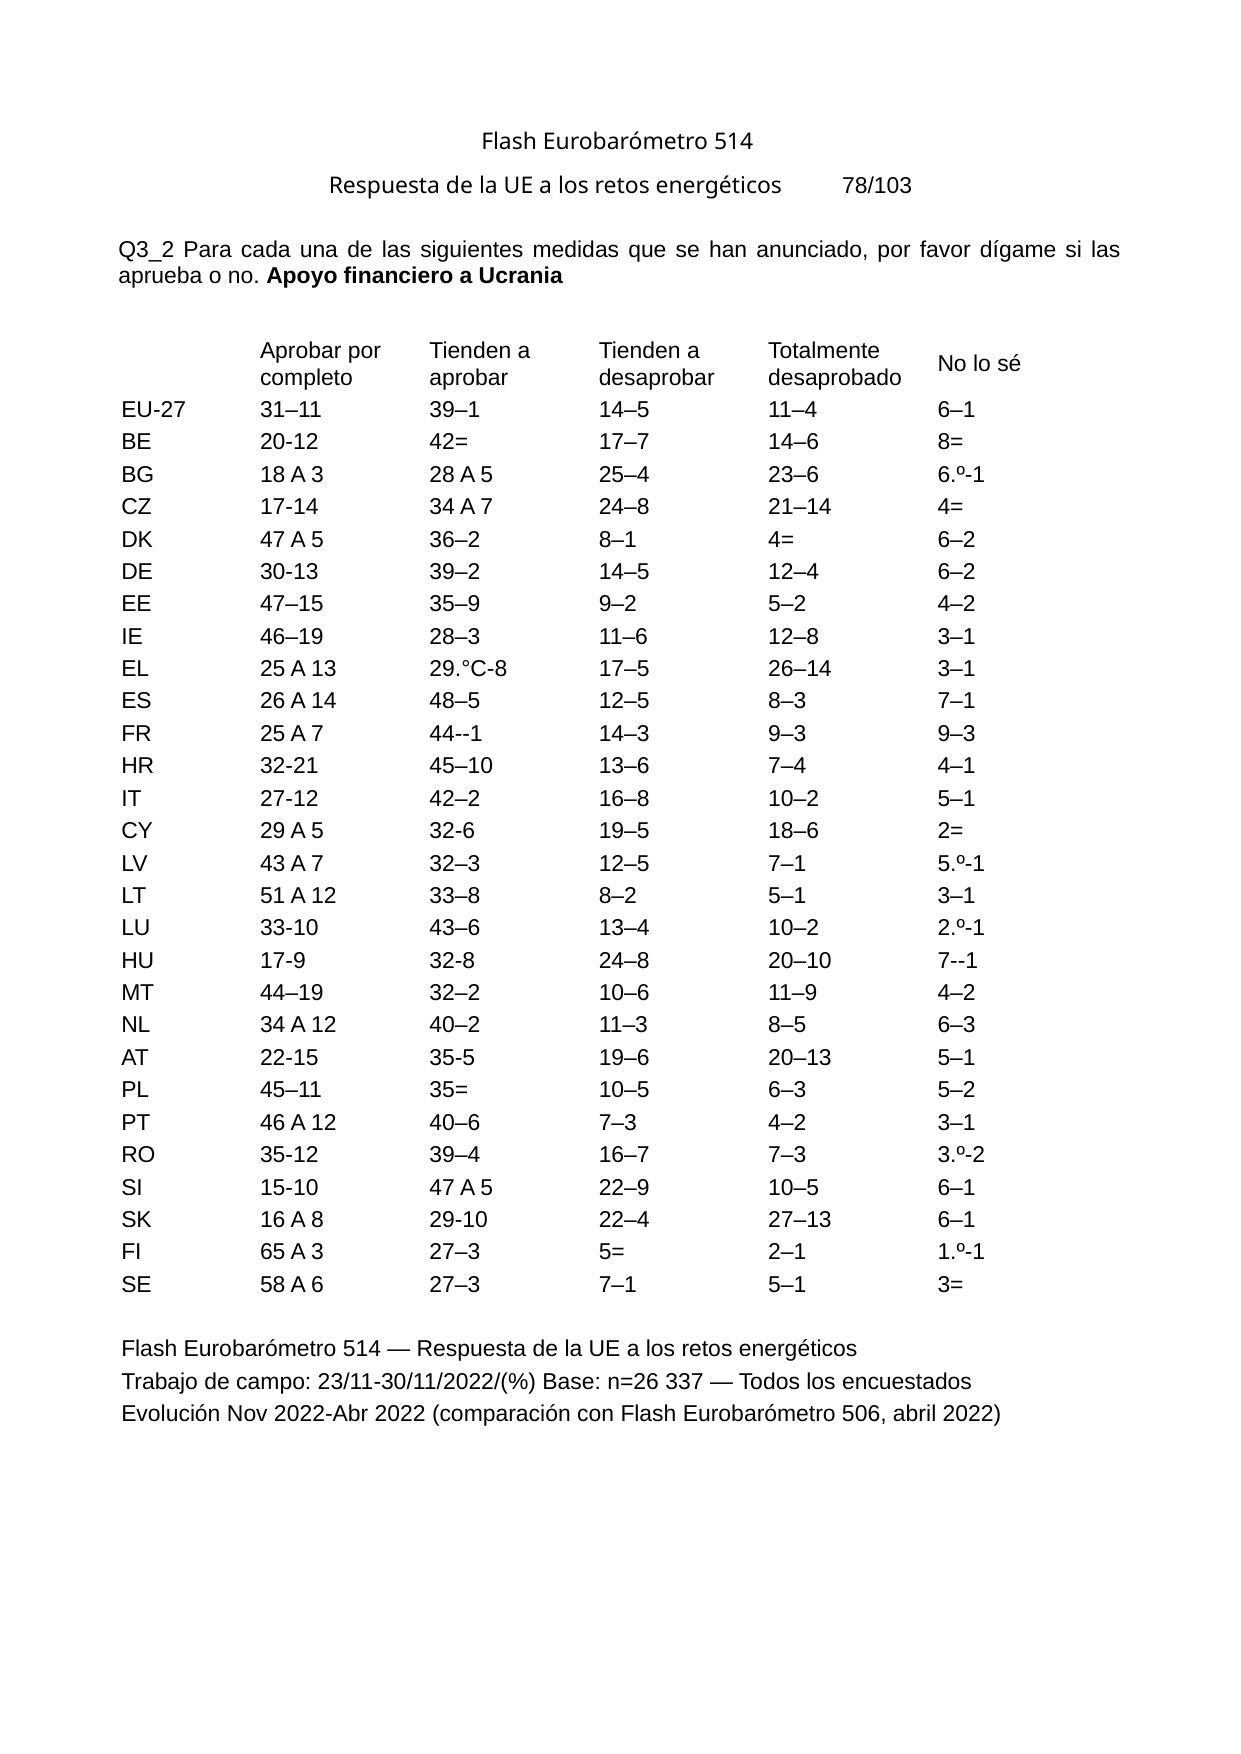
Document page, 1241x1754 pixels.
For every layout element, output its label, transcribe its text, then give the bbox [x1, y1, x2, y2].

table_cell 13–6 [596, 749, 765, 782]
table_cell RO [118, 1138, 257, 1170]
table_cell [426, 1300, 596, 1332]
table_cell AT [118, 1041, 257, 1073]
table_cell HU [118, 944, 257, 976]
table_cell 23–6 [765, 458, 934, 490]
table_cell 47 A 5 [426, 1170, 596, 1203]
table_cell 27–3 [426, 1235, 596, 1268]
table_cell 17-14 [257, 490, 426, 522]
table_cell 5.º-1 [934, 846, 1104, 879]
table_header [118, 334, 257, 393]
table_cell 9–3 [934, 717, 1104, 749]
table_cell 9–2 [596, 587, 765, 620]
table_cell 16–8 [596, 782, 765, 814]
table_cell 10–5 [765, 1170, 934, 1203]
table_cell 9–3 [765, 717, 934, 749]
table_header No lo sé [934, 334, 1104, 393]
table_cell 19–6 [596, 1041, 765, 1073]
table_cell 24–8 [596, 944, 765, 976]
table_cell 6–1 [934, 1203, 1104, 1235]
table_cell [934, 1300, 1104, 1332]
table_cell 6–3 [765, 1073, 934, 1106]
table_cell 20–10 [765, 944, 934, 976]
table_cell PT [118, 1106, 257, 1138]
table_cell 2= [934, 814, 1104, 846]
table_cell 27–13 [765, 1203, 934, 1235]
text Q3_2 Para cada una de las siguientes medidas que se han anunciado, por favor dígame si las aprueba o no. Apoyo financiero a Ucrania [118, 236, 1122, 289]
table_cell 12–5 [596, 846, 765, 879]
table_cell 13–4 [596, 911, 765, 944]
table_cell 30-13 [257, 555, 426, 587]
table_header Totalmente desaprobado [765, 334, 934, 393]
table_cell SK [118, 1203, 257, 1235]
table_cell 10–5 [596, 1073, 765, 1106]
table_cell 51 A 12 [257, 879, 426, 911]
table_cell 33–8 [426, 879, 596, 911]
table_cell 46 A 12 [257, 1106, 426, 1138]
table_cell 35–9 [426, 587, 596, 620]
table_cell 3.º-2 [934, 1138, 1104, 1170]
table_cell [596, 1300, 765, 1332]
table_cell 48–5 [426, 685, 596, 717]
table_cell 17–7 [596, 425, 765, 458]
table_cell 32-6 [426, 814, 596, 846]
table_cell 10–2 [765, 911, 934, 944]
table_cell 17–5 [596, 652, 765, 684]
table_cell 20–13 [765, 1041, 934, 1073]
table_cell [765, 1300, 934, 1332]
table_cell CZ [118, 490, 257, 522]
table_cell 7–3 [596, 1106, 765, 1138]
table_cell 16–7 [596, 1138, 765, 1170]
table_cell 44--1 [426, 717, 596, 749]
table_cell 33-10 [257, 911, 426, 944]
table_cell 12–4 [765, 555, 934, 587]
table_cell 44–19 [257, 976, 426, 1008]
table_cell 10–6 [596, 976, 765, 1008]
table_cell 8–2 [596, 879, 765, 911]
table_cell 32–3 [426, 846, 596, 879]
table_cell EU-27 [118, 393, 257, 425]
table_cell ES [118, 685, 257, 717]
table_cell 12–8 [765, 620, 934, 652]
table_cell 5–1 [765, 1268, 934, 1300]
table_cell 28–3 [426, 620, 596, 652]
table_cell 34 A 7 [426, 490, 596, 522]
table_cell 25 A 7 [257, 717, 426, 749]
table_cell 14–3 [596, 717, 765, 749]
table_cell 36–2 [426, 523, 596, 555]
table_cell 4= [765, 523, 934, 555]
table_cell 58 A 6 [257, 1268, 426, 1300]
table_cell IT [118, 782, 257, 814]
table_cell 1.º-1 [934, 1235, 1104, 1268]
table_cell 29-10 [426, 1203, 596, 1235]
table_cell SE [118, 1268, 257, 1300]
table_cell 22–9 [596, 1170, 765, 1203]
table_cell 47–15 [257, 587, 426, 620]
table_cell 8–3 [765, 685, 934, 717]
table_cell MT [118, 976, 257, 1008]
table_cell Flash Eurobarómetro 514 — Respuesta de la UE a los retos energéticos [118, 1333, 1104, 1365]
table_cell 14–6 [765, 425, 934, 458]
table_cell 7–3 [765, 1138, 934, 1170]
table_cell 22–4 [596, 1203, 765, 1235]
table_cell 6–2 [934, 555, 1104, 587]
table_cell 18–6 [765, 814, 934, 846]
table_cell 15-10 [257, 1170, 426, 1203]
table_cell 11–4 [765, 393, 934, 425]
table_header Tienden a aprobar [426, 334, 596, 393]
table_cell 16 A 8 [257, 1203, 426, 1235]
table_header Tienden a desaprobar [596, 334, 765, 393]
table_cell LV [118, 846, 257, 879]
table_cell 32-21 [257, 749, 426, 782]
table_cell 4–2 [934, 976, 1104, 1008]
table_cell 6–1 [934, 393, 1104, 425]
table_cell 5–2 [765, 587, 934, 620]
table_cell 6.º-1 [934, 458, 1104, 490]
table_cell 5–1 [934, 1041, 1104, 1073]
table_cell 39–2 [426, 555, 596, 587]
table_cell 29.°C-8 [426, 652, 596, 684]
table_cell 45–11 [257, 1073, 426, 1106]
table_cell EE [118, 587, 257, 620]
table_cell BE [118, 425, 257, 458]
table_cell 7–1 [596, 1268, 765, 1300]
table_header Aprobar por completo [257, 334, 426, 393]
table_cell 8–1 [596, 523, 765, 555]
table_cell 11–3 [596, 1009, 765, 1041]
table_cell 4–2 [765, 1106, 934, 1138]
table_cell 8–5 [765, 1009, 934, 1041]
table_cell 7–1 [765, 846, 934, 879]
table_cell 27–3 [426, 1268, 596, 1300]
table_cell 32–2 [426, 976, 596, 1008]
table_cell 3= [934, 1268, 1104, 1300]
table_cell 2–1 [765, 1235, 934, 1268]
table_cell 3–1 [934, 1106, 1104, 1138]
table_cell BG [118, 458, 257, 490]
table_cell 26–14 [765, 652, 934, 684]
table_cell 4–2 [934, 587, 1104, 620]
table_cell 8= [934, 425, 1104, 458]
table_cell 39–4 [426, 1138, 596, 1170]
table_cell 34 A 12 [257, 1009, 426, 1041]
table_cell CY [118, 814, 257, 846]
table_cell 17-9 [257, 944, 426, 976]
table_cell 3–1 [934, 652, 1104, 684]
table_cell 5–1 [934, 782, 1104, 814]
table_cell 46–19 [257, 620, 426, 652]
table_cell 35-12 [257, 1138, 426, 1170]
table_cell 32-8 [426, 944, 596, 976]
table_cell 21–14 [765, 490, 934, 522]
table_cell 10–2 [765, 782, 934, 814]
table_cell 42–2 [426, 782, 596, 814]
table_cell 28 A 5 [426, 458, 596, 490]
table_cell 26 A 14 [257, 685, 426, 717]
table_cell LT [118, 879, 257, 911]
table_cell 29 A 5 [257, 814, 426, 846]
table_cell 4= [934, 490, 1104, 522]
table_cell 19–5 [596, 814, 765, 846]
table_cell 20-12 [257, 425, 426, 458]
table_cell 43–6 [426, 911, 596, 944]
table_cell 12–5 [596, 685, 765, 717]
table_cell 42= [426, 425, 596, 458]
table_cell 25–4 [596, 458, 765, 490]
table_cell 6–1 [934, 1170, 1104, 1203]
table_cell 6–3 [934, 1009, 1104, 1041]
table_cell 11–6 [596, 620, 765, 652]
table_cell 14–5 [596, 393, 765, 425]
table_cell 47 A 5 [257, 523, 426, 555]
table_cell 43 A 7 [257, 846, 426, 879]
table_cell NL [118, 1009, 257, 1041]
table_cell Evolución Nov 2022-Abr 2022 (comparación con Flash Eurobarómetro 506, abril 2022) [118, 1397, 1104, 1429]
table_cell EL [118, 652, 257, 684]
table_cell 39–1 [426, 393, 596, 425]
table_cell 7–4 [765, 749, 934, 782]
table_cell DK [118, 523, 257, 555]
table_cell FI [118, 1235, 257, 1268]
table_cell 2.º-1 [934, 911, 1104, 944]
table_cell 35-5 [426, 1041, 596, 1073]
table_cell DE [118, 555, 257, 587]
table_cell 5–1 [765, 879, 934, 911]
table_cell 24–8 [596, 490, 765, 522]
table_cell 40–6 [426, 1106, 596, 1138]
table_cell 6–2 [934, 523, 1104, 555]
table_cell Trabajo de campo: 23/11-30/11/2022/(%) Base: n=26 337 — Todos los encuestados [118, 1365, 1104, 1397]
table_cell 4–1 [934, 749, 1104, 782]
table_cell 40–2 [426, 1009, 596, 1041]
table_cell PL [118, 1073, 257, 1106]
table_cell 31–11 [257, 393, 426, 425]
table_cell 22-15 [257, 1041, 426, 1073]
table_cell LU [118, 911, 257, 944]
table_cell 45–10 [426, 749, 596, 782]
table_cell 7--1 [934, 944, 1104, 976]
table_cell 35= [426, 1073, 596, 1106]
table_cell 65 A 3 [257, 1235, 426, 1268]
table_cell 14–5 [596, 555, 765, 587]
table_cell SI [118, 1170, 257, 1203]
table_cell 7–1 [934, 685, 1104, 717]
table_cell FR [118, 717, 257, 749]
table_cell [257, 1300, 426, 1332]
table_cell IE [118, 620, 257, 652]
table_cell 27-12 [257, 782, 426, 814]
table_cell 3–1 [934, 879, 1104, 911]
table_cell 11–9 [765, 976, 934, 1008]
table_cell 18 A 3 [257, 458, 426, 490]
table_cell 5= [596, 1235, 765, 1268]
table_cell 5–2 [934, 1073, 1104, 1106]
table_cell HR [118, 749, 257, 782]
table_cell [118, 1300, 257, 1332]
table_cell 3–1 [934, 620, 1104, 652]
table_cell 25 A 13 [257, 652, 426, 684]
